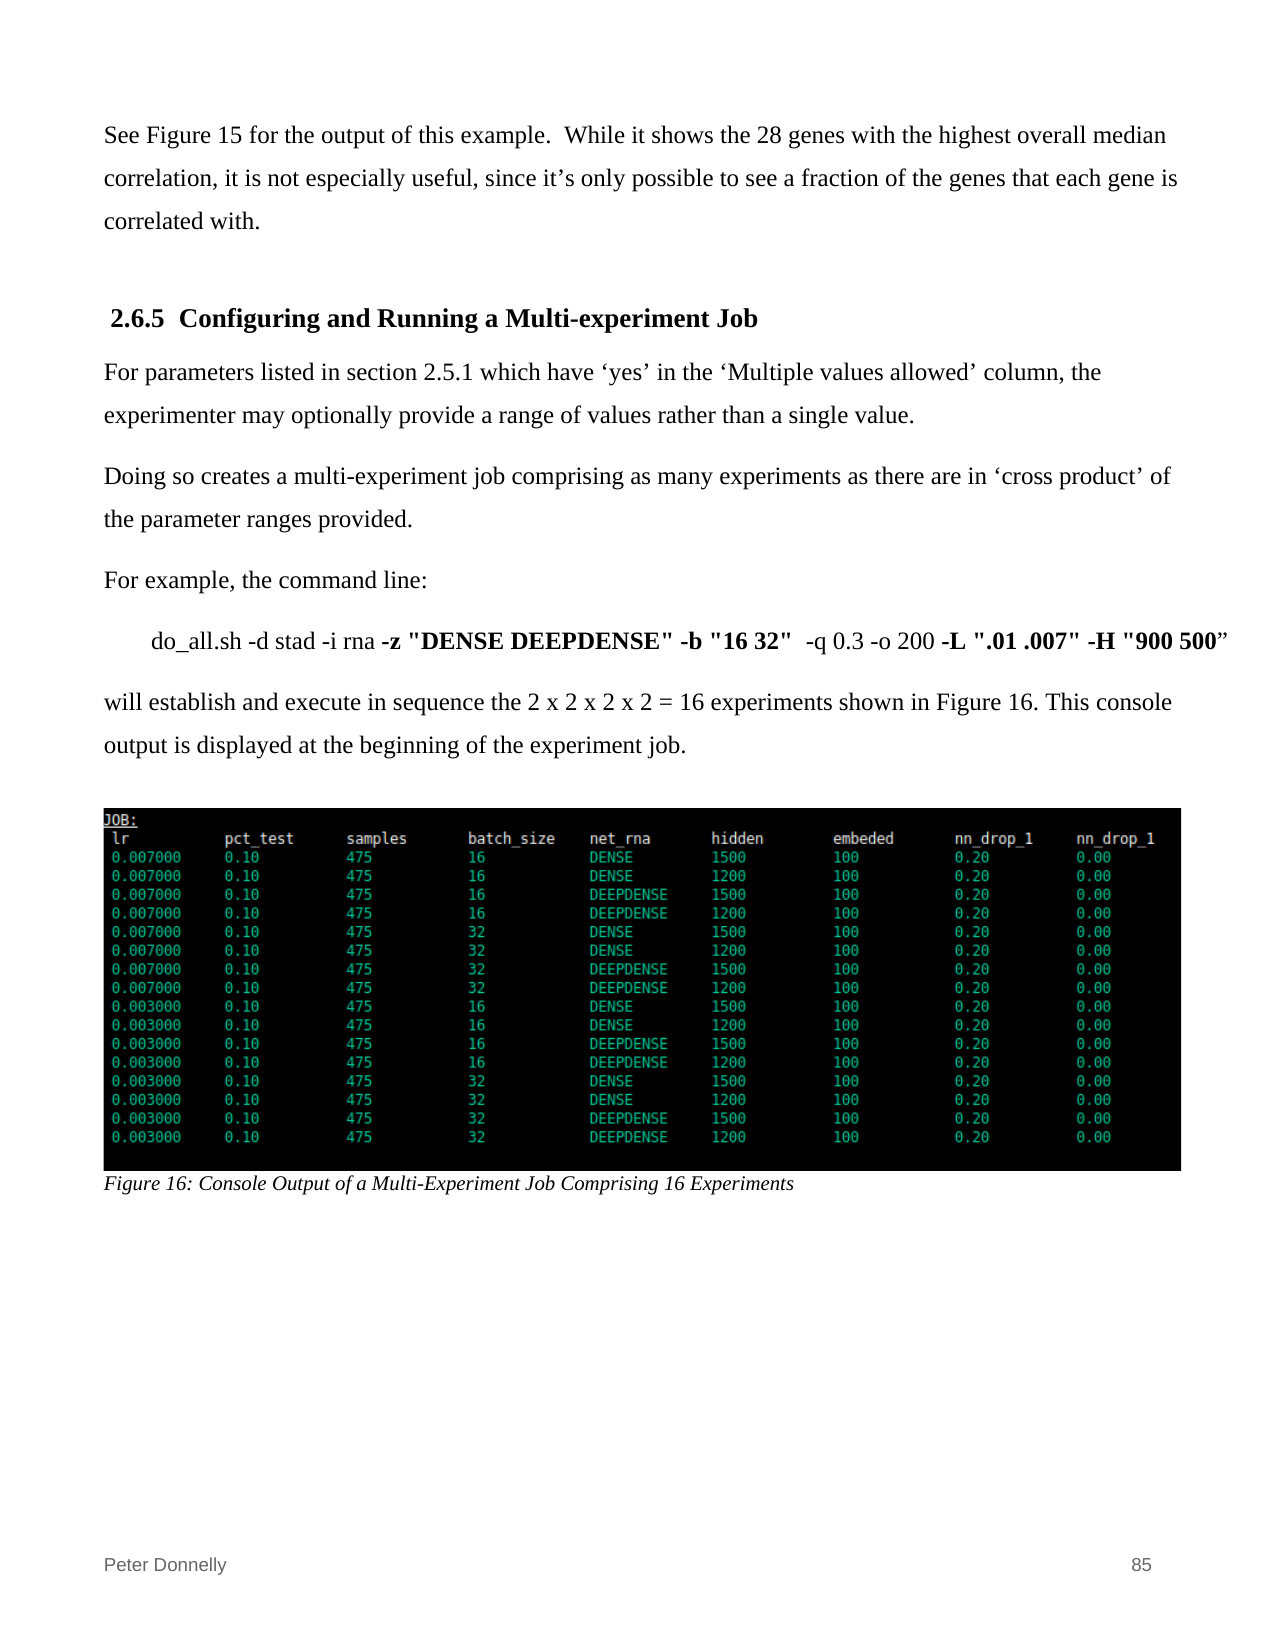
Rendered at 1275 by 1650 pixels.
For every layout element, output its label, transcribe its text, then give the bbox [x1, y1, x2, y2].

picture [103, 808, 1182, 1171]
text For parameters listed in section 2.5.1 which have ‘yes’ in the ‘Multiple values allowed’ column, the experimenter may optionally provide a range of values rather than a single value. [103, 357, 1181, 429]
text Doing so creates a multi-experiment job comprising as many experiments as there are in ‘cross product’ of the parameter ranges provided. [103, 461, 1181, 533]
text do_all.sh -d stad -i rna -z "DENSE DEEPDENSE" -b "16 32" -q 0.3 -o 200 -L ".01 .007" -H "900 500” [151, 626, 1240, 654]
text Figure 16: Console Output of a Multi-Experiment Job Comprising 16 Experiments [103, 1171, 1181, 1194]
text [103, 796, 1181, 808]
text will establish and execute in sequence the 2 x 2 x 2 x 2 = 16 experiments shown in Figure 16. This console output is displayed at the beginning of the experiment job. [103, 687, 1181, 758]
text See Figure 15 for the output of this example. While it shows the 28 genes with the highest overall median correlation, it is not especially useful, since it’s only possible to see a fraction of the genes that each gene is correlated with. [103, 120, 1181, 235]
subtitle Configuring and Running a Multi-experiment Job [103, 302, 1181, 333]
text For example, the command line: [103, 565, 1181, 594]
